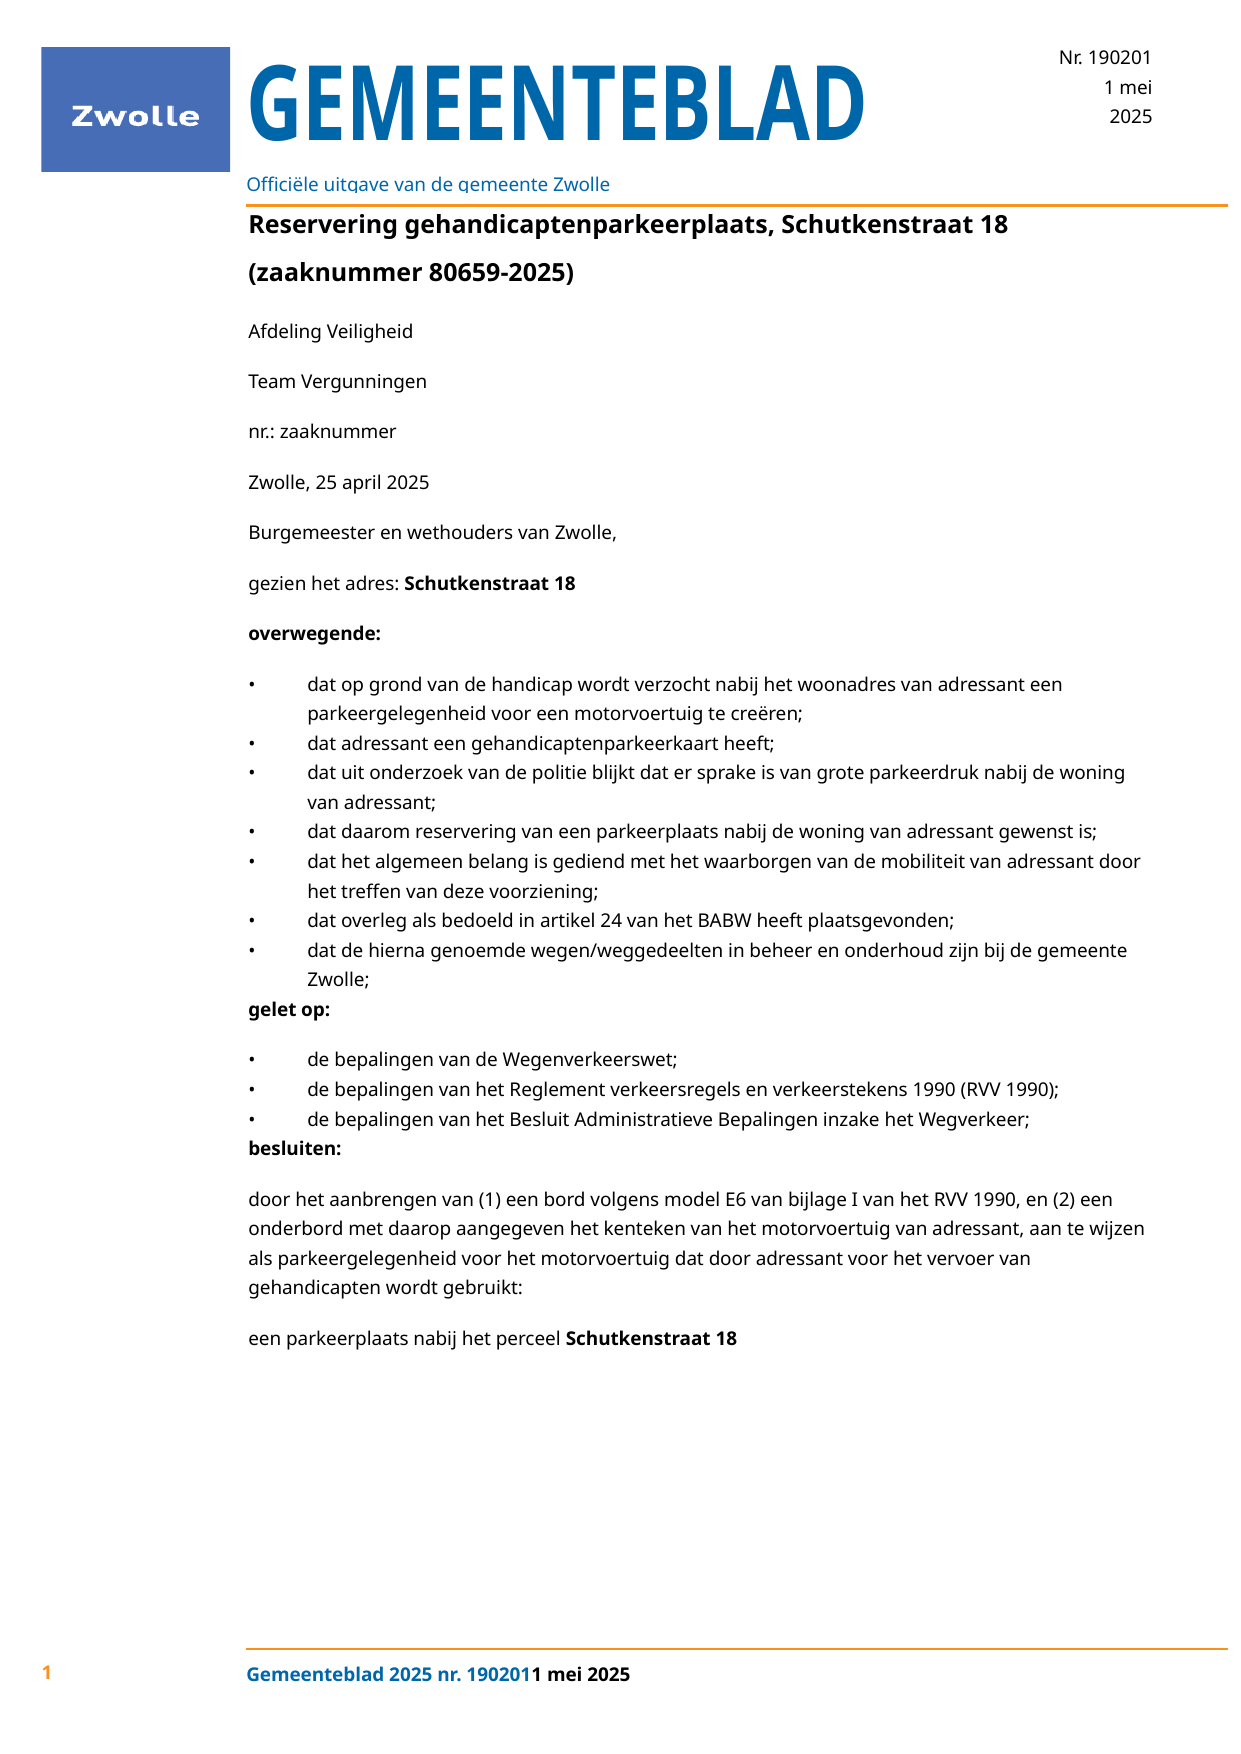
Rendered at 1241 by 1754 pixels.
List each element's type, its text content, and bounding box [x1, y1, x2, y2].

list dat overleg als bedoeld in artikel 24 van het BABW heeft plaatsgevonden; [248, 907, 1152, 933]
picture [41, 47, 231, 172]
text nr.: zaaknummer [248, 419, 1152, 444]
list dat daarom reservering van een parkeerplaats nabij de woning van adressant gewenst is; [248, 819, 1152, 844]
list dat het algemeen belang is gediend met het waarborgen van de mobiliteit van adressant door het treffen van deze voorziening; [248, 848, 1152, 904]
text gelet op: [248, 996, 1152, 1022]
text Reservering gehandicaptenparkeerplaats, Schutkenstraat 18 (zaaknummer 80659-2025) [248, 207, 1152, 288]
list dat adressant een gehandicaptenparkeerkaart heeft; [248, 730, 1152, 756]
list de bepalingen van het Besluit Administratieve Bepalingen inzake het Wegverkeer; [248, 1106, 1152, 1132]
list dat de hierna genoemde wegen/weggedeelten in beheer en onderhoud zijn bij de gemeente Zwolle; [248, 937, 1152, 992]
text besluiten: [248, 1135, 1152, 1161]
list dat uit onderzoek van de politie blijkt dat er sprake is van grote parkeerdruk nabij de woning van adressant; [248, 759, 1152, 815]
text Team Vergunningen [248, 368, 1152, 394]
list de bepalingen van de Wegenverkeerswet; [248, 1047, 1152, 1072]
list de bepalingen van het Reglement verkeersregels en verkeerstekens 1990 (RVV 1990); [248, 1076, 1152, 1102]
text Afdeling Veiligheid [248, 318, 1152, 344]
text gezien het adres: Schutkenstraat 18 [248, 570, 1152, 596]
list dat op grond van de handicap wordt verzocht nabij het woonadres van adressant een parkeergelegenheid voor een motorvoertuig te creëren; [248, 671, 1152, 726]
text Zwolle, 25 april 2025 [248, 469, 1152, 495]
text door het aanbrengen van (1) een bord volgens model E6 van bijlage I van het RVV 1990, en (2) een onderbord met daarop aangegeven het kenteken van het motorvoertuig van adressant, aan te wijzen als parkeergelegenheid voor het motorvoertuig dat door adressant voor het vervoer van gehandicapten wordt gebruikt: [248, 1186, 1152, 1300]
text overwegende: [248, 620, 1152, 646]
text een parkeerplaats nabij het perceel Schutkenstraat 18 [248, 1325, 1152, 1351]
text Burgemeester en wethouders van Zwolle, [248, 519, 1152, 545]
